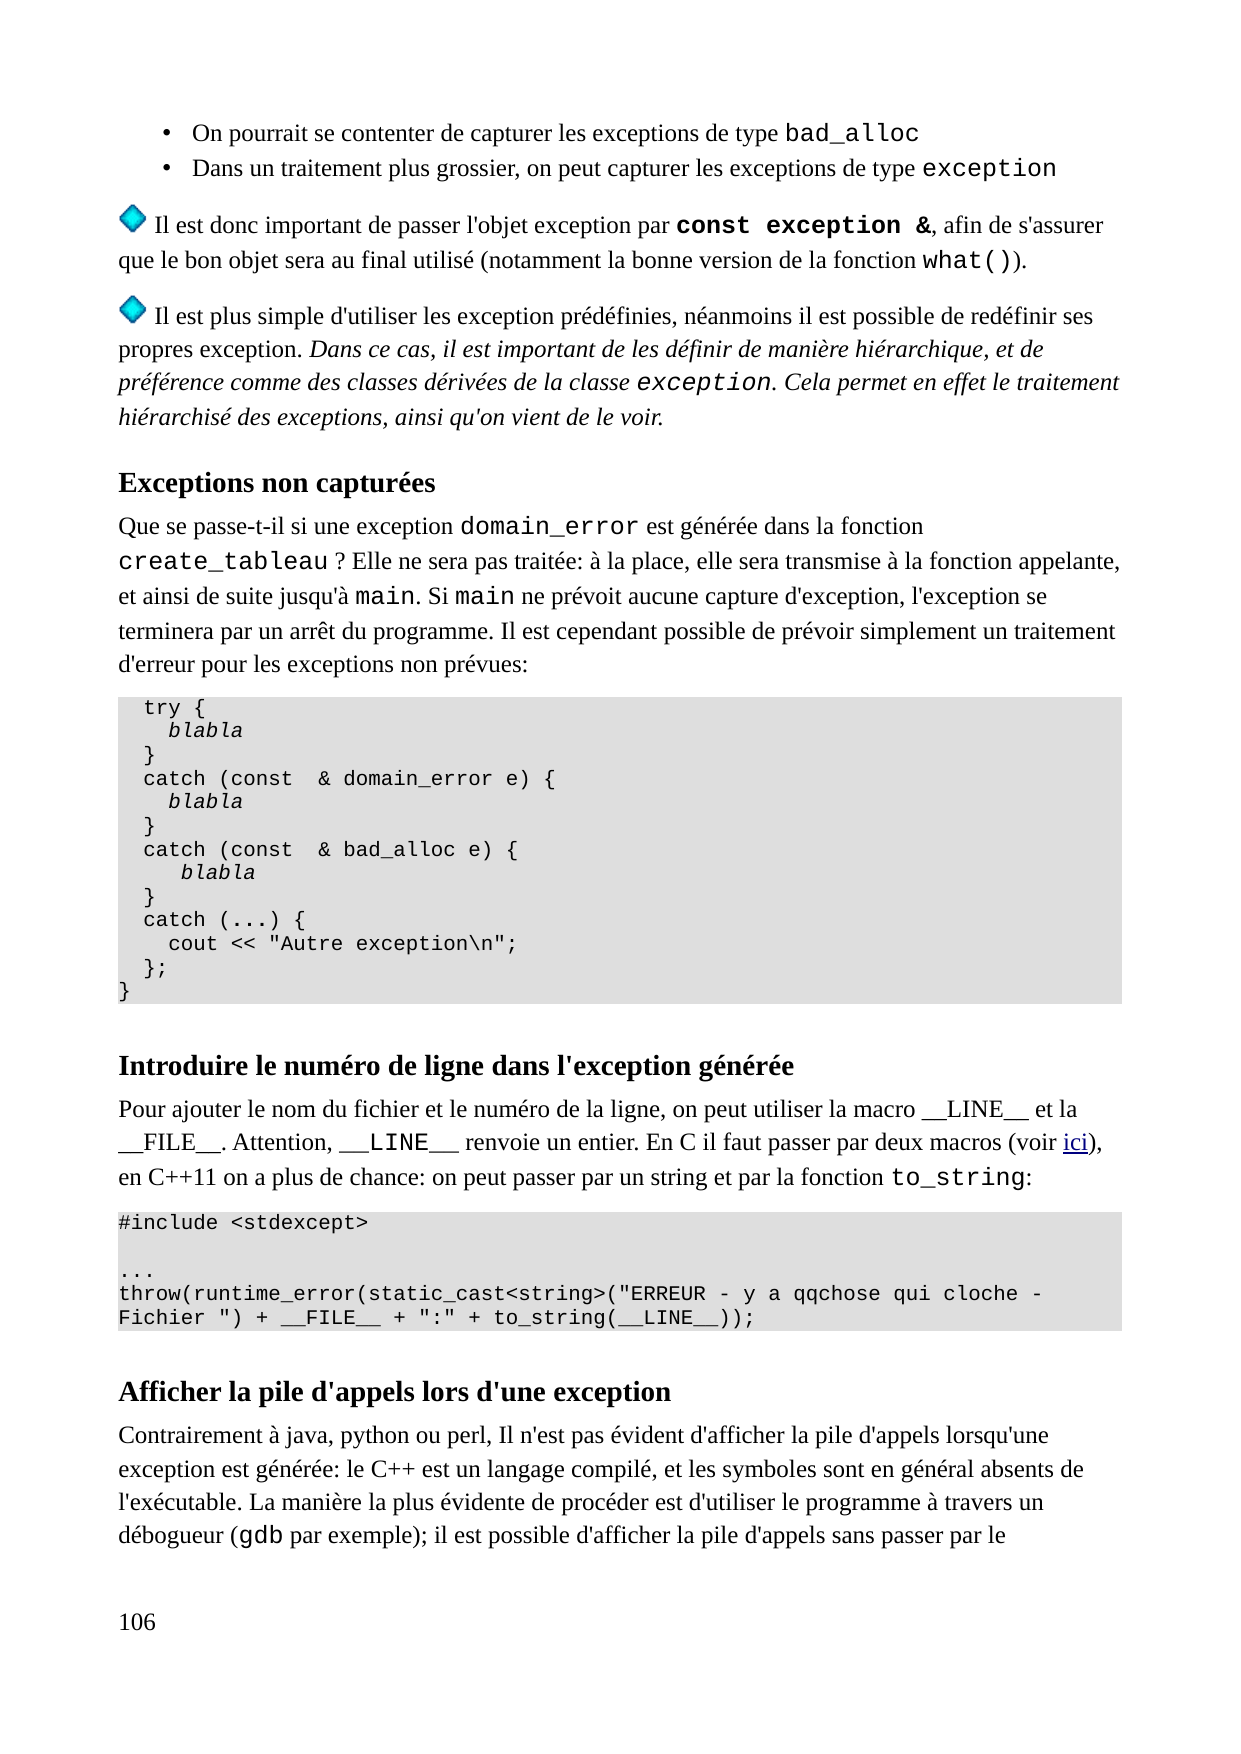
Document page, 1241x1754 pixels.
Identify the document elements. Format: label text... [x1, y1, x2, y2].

text catch (const & bad_alloc e) { [118, 838, 1122, 862]
subtitle Exceptions non capturées [118, 465, 1122, 498]
text Contrairement à java, python ou perl, Il n'est pas évident d'afficher la pile d'appels lorsqu'une exception est générée: le C++ est un langage compilé, et les symboles sont en général absents de l'exécutable. La manière la plus évidente de procéder est d'utiliser le programme à travers un débogueur (gdb par exemple); il est possible d'afficher la pile d'appels sans passer par le [118, 1421, 1122, 1551]
text Il est donc important de passer l'objet exception par const exception &, afin de s'assurer que le bon objet sera au final utilisé (notamment la bonne version de la fonction what()). [118, 203, 1122, 276]
text blabla [118, 862, 1122, 886]
list On pourrait se contenter de capturer les exceptions de type bad_alloc [162, 118, 1122, 149]
list Dans un traitement plus grossier, on peut capturer les exceptions de type exception [162, 153, 1122, 184]
text Pour ajouter le nom du fichier et le numéro de la ligne, on peut utiliser la macro __LINE__ et la __FILE__. Attention, __LINE__ renvoie un entier. En C il faut passer par deux macros (voir ici), en C++11 on a plus de chance: on peut passer par un string et par la fonction to_string: [118, 1094, 1122, 1193]
text blabla [118, 720, 1122, 744]
picture [118, 295, 148, 325]
text #include <stdexcept> [118, 1212, 1122, 1236]
text throw(runtime_error(static_cast<string>("ERREUR - y a qqchose qui cloche - Fichier ") + __FILE__ + ":" + to_string(__LINE__)); [118, 1283, 1122, 1331]
text blabla [118, 791, 1122, 815]
text try { [118, 697, 1122, 720]
text ... [118, 1259, 1122, 1283]
subtitle Introduire le numéro de ligne dans l'exception générée [118, 1048, 1122, 1082]
text Que se passe-t-il si une exception domain_error est générée dans la fonction create_tableau ? Elle ne sera pas traitée: à la place, elle sera transmise à la fonction appelante, et ainsi de suite jusqu'à main. Si main ne prévoit aucune capture d'exception, l'exception se terminera par un arrêt du programme. Il est cependant possible de prévoir simplement un traitement d'erreur pour les exceptions non prévues: [118, 511, 1122, 678]
text catch (...) { [118, 909, 1122, 933]
subtitle Afficher la pile d'appels lors d'une exception [118, 1374, 1122, 1408]
text catch (const & domain_error e) { [118, 768, 1122, 791]
text }; [118, 957, 1122, 980]
text cout << "Autre exception\n"; [118, 933, 1122, 957]
text Il est plus simple d'utiliser les exception prédéfinies, néanmoins il est possible de redéfinir ses propres exception. Dans ce cas, il est important de les définir de manière hiérarchique, et de préférence comme des classes dérivées de la classe exception. Cela permet en effet le traitement hiérarchisé des exceptions, ainsi qu'on vient de le voir. [118, 295, 1122, 431]
picture [118, 203, 148, 234]
text } [118, 744, 1122, 768]
text } [118, 815, 1122, 838]
text } [118, 980, 1122, 1004]
text } [118, 886, 1122, 909]
